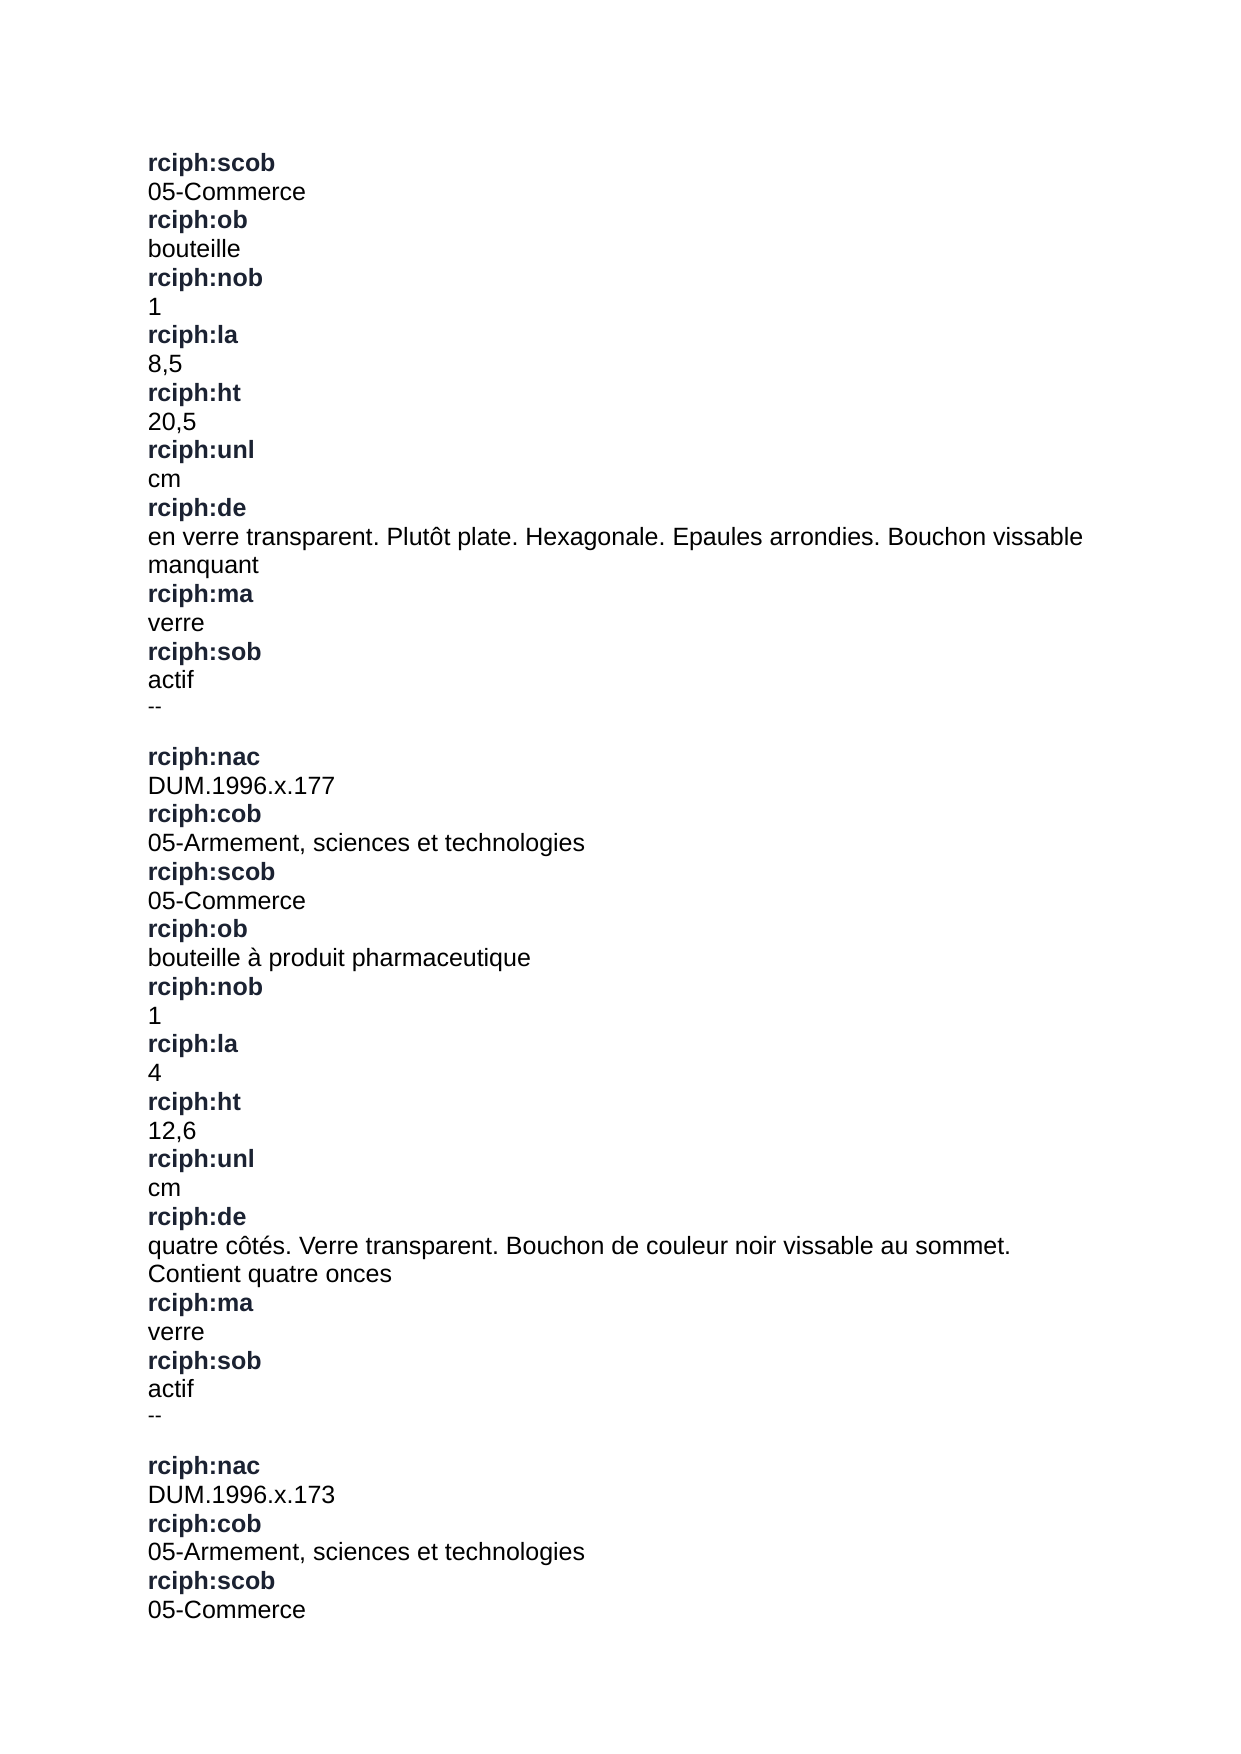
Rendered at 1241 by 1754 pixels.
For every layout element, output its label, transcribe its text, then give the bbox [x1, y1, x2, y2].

text rciph:ob [148, 205, 1092, 234]
text 05-Armement, sciences et technologies [148, 828, 1092, 857]
text rciph:scob [148, 857, 1092, 886]
text rciph:nob [148, 263, 1092, 291]
text cm [148, 1173, 1092, 1202]
text bouteille [148, 234, 1092, 263]
text 05-Commerce [148, 1595, 1092, 1623]
text DUM.1996.x.177 [148, 771, 1092, 799]
text rciph:scob [148, 1566, 1092, 1595]
text -- [148, 694, 1092, 718]
text rciph:sob [148, 1346, 1092, 1374]
text rciph:ma [148, 579, 1092, 608]
text rciph:ht [148, 378, 1092, 406]
text quatre côtés. Verre transparent. Bouchon de couleur noir vissable au sommet. Contient quatre onces [148, 1231, 1092, 1288]
text rciph:sob [148, 636, 1092, 665]
text 1 [148, 291, 1092, 320]
text rciph:nob [148, 972, 1092, 1001]
text rciph:de [148, 1202, 1092, 1231]
text 12,6 [148, 1116, 1092, 1144]
text cm [148, 464, 1092, 493]
text 8,5 [148, 349, 1092, 378]
text rciph:unl [148, 435, 1092, 464]
text en verre transparent. Plutôt plate. Hexagonale. Epaules arrondies. Bouchon vissable manquant [148, 521, 1092, 579]
text bouteille à produit pharmaceutique [148, 943, 1092, 972]
text rciph:cob [148, 799, 1092, 828]
text rciph:de [148, 493, 1092, 521]
text actif [148, 665, 1092, 694]
text verre [148, 1317, 1092, 1346]
text rciph:unl [148, 1144, 1092, 1173]
text 20,5 [148, 406, 1092, 435]
text 1 [148, 1001, 1092, 1029]
text rciph:ma [148, 1288, 1092, 1317]
text rciph:la [148, 1029, 1092, 1058]
text verre [148, 608, 1092, 636]
text 05-Commerce [148, 886, 1092, 914]
text actif [148, 1374, 1092, 1403]
text 05-Armement, sciences et technologies [148, 1537, 1092, 1566]
text DUM.1996.x.173 [148, 1480, 1092, 1508]
text rciph:nac [148, 1451, 1092, 1480]
text rciph:cob [148, 1508, 1092, 1537]
text -- [148, 1403, 1092, 1427]
text 4 [148, 1058, 1092, 1087]
text rciph:scob [148, 148, 1092, 176]
text rciph:nac [148, 742, 1092, 771]
text rciph:ob [148, 914, 1092, 943]
text rciph:ht [148, 1087, 1092, 1116]
text 05-Commerce [148, 176, 1092, 205]
text rciph:la [148, 320, 1092, 349]
